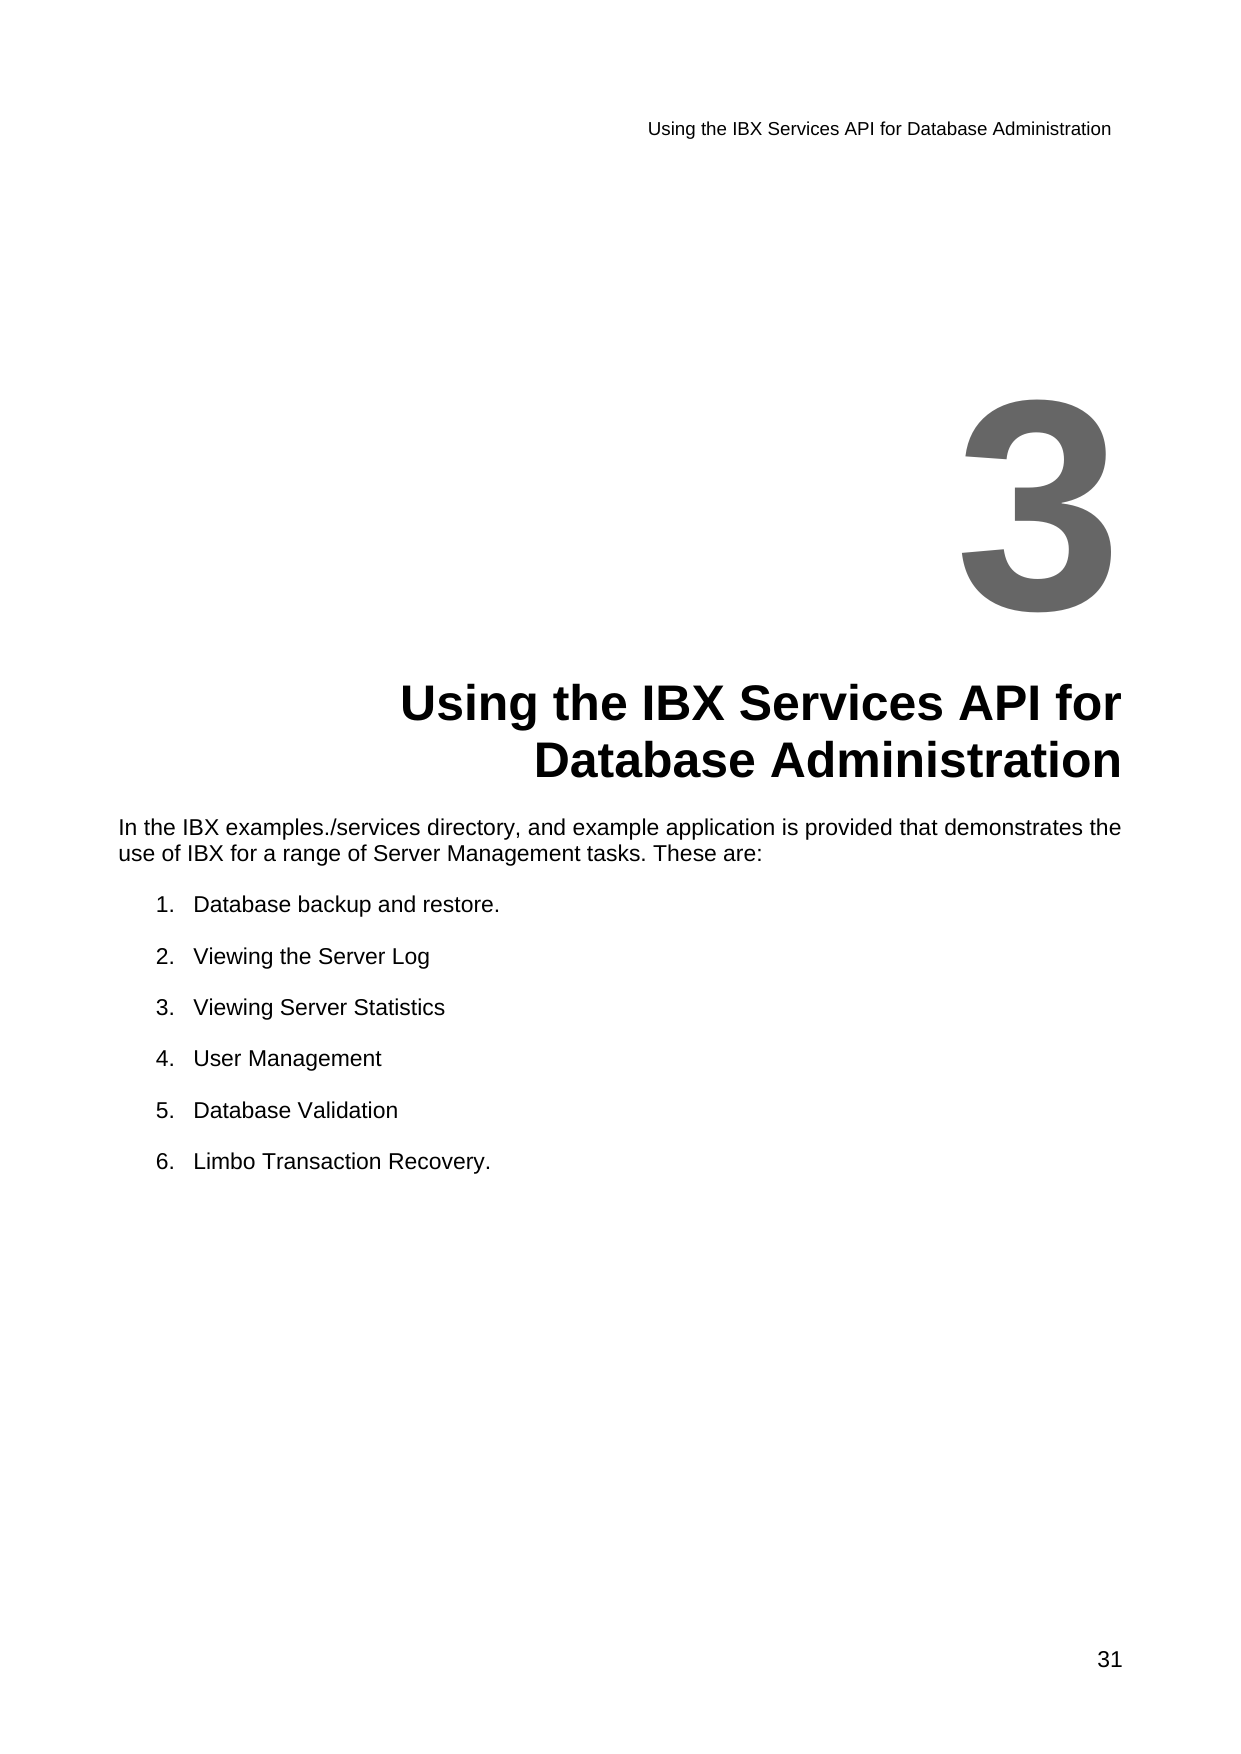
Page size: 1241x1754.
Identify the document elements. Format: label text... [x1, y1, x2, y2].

list Viewing Server Statistics [156, 994, 1122, 1020]
subtitle Using the IBX Services API for Database Administration [81, 328, 1122, 788]
list Database Validation [156, 1097, 1122, 1123]
list Viewing the Server Log [156, 943, 1122, 969]
list User Management [156, 1045, 1122, 1072]
text In the IBX examples./services directory, and example application is provided that demonstrates the use of IBX for a range of Server Management tasks. These are: [118, 814, 1122, 866]
list Database backup and restore. [156, 891, 1122, 918]
list Limbo Transaction Recovery. [156, 1148, 1122, 1174]
